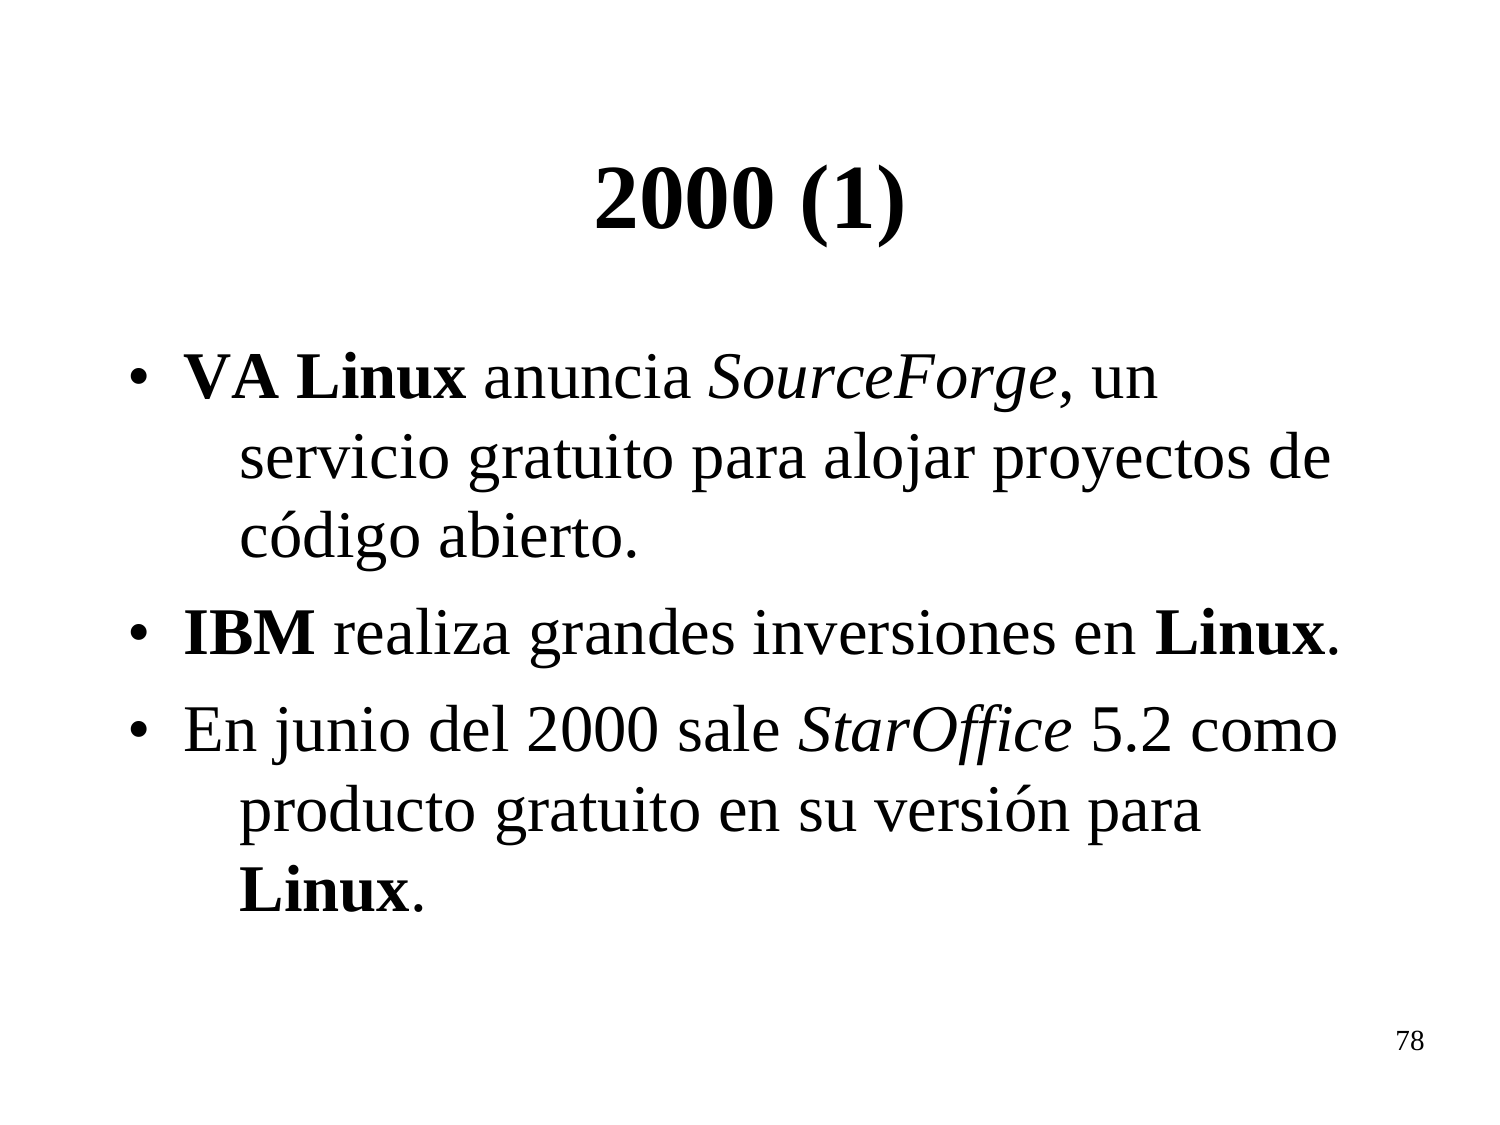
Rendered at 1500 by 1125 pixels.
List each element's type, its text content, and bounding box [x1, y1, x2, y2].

list VA Linux anuncia SourceForge, un servicio gratuito para alojar proyectos de código abierto. IBM realiza grandes inversiones en Linux. En junio del 2000 sale StarOffice 5.2 como producto gratuito en su versión para Linux. [112, 324, 1388, 1000]
title 2000 (1) [112, 99, 1388, 288]
